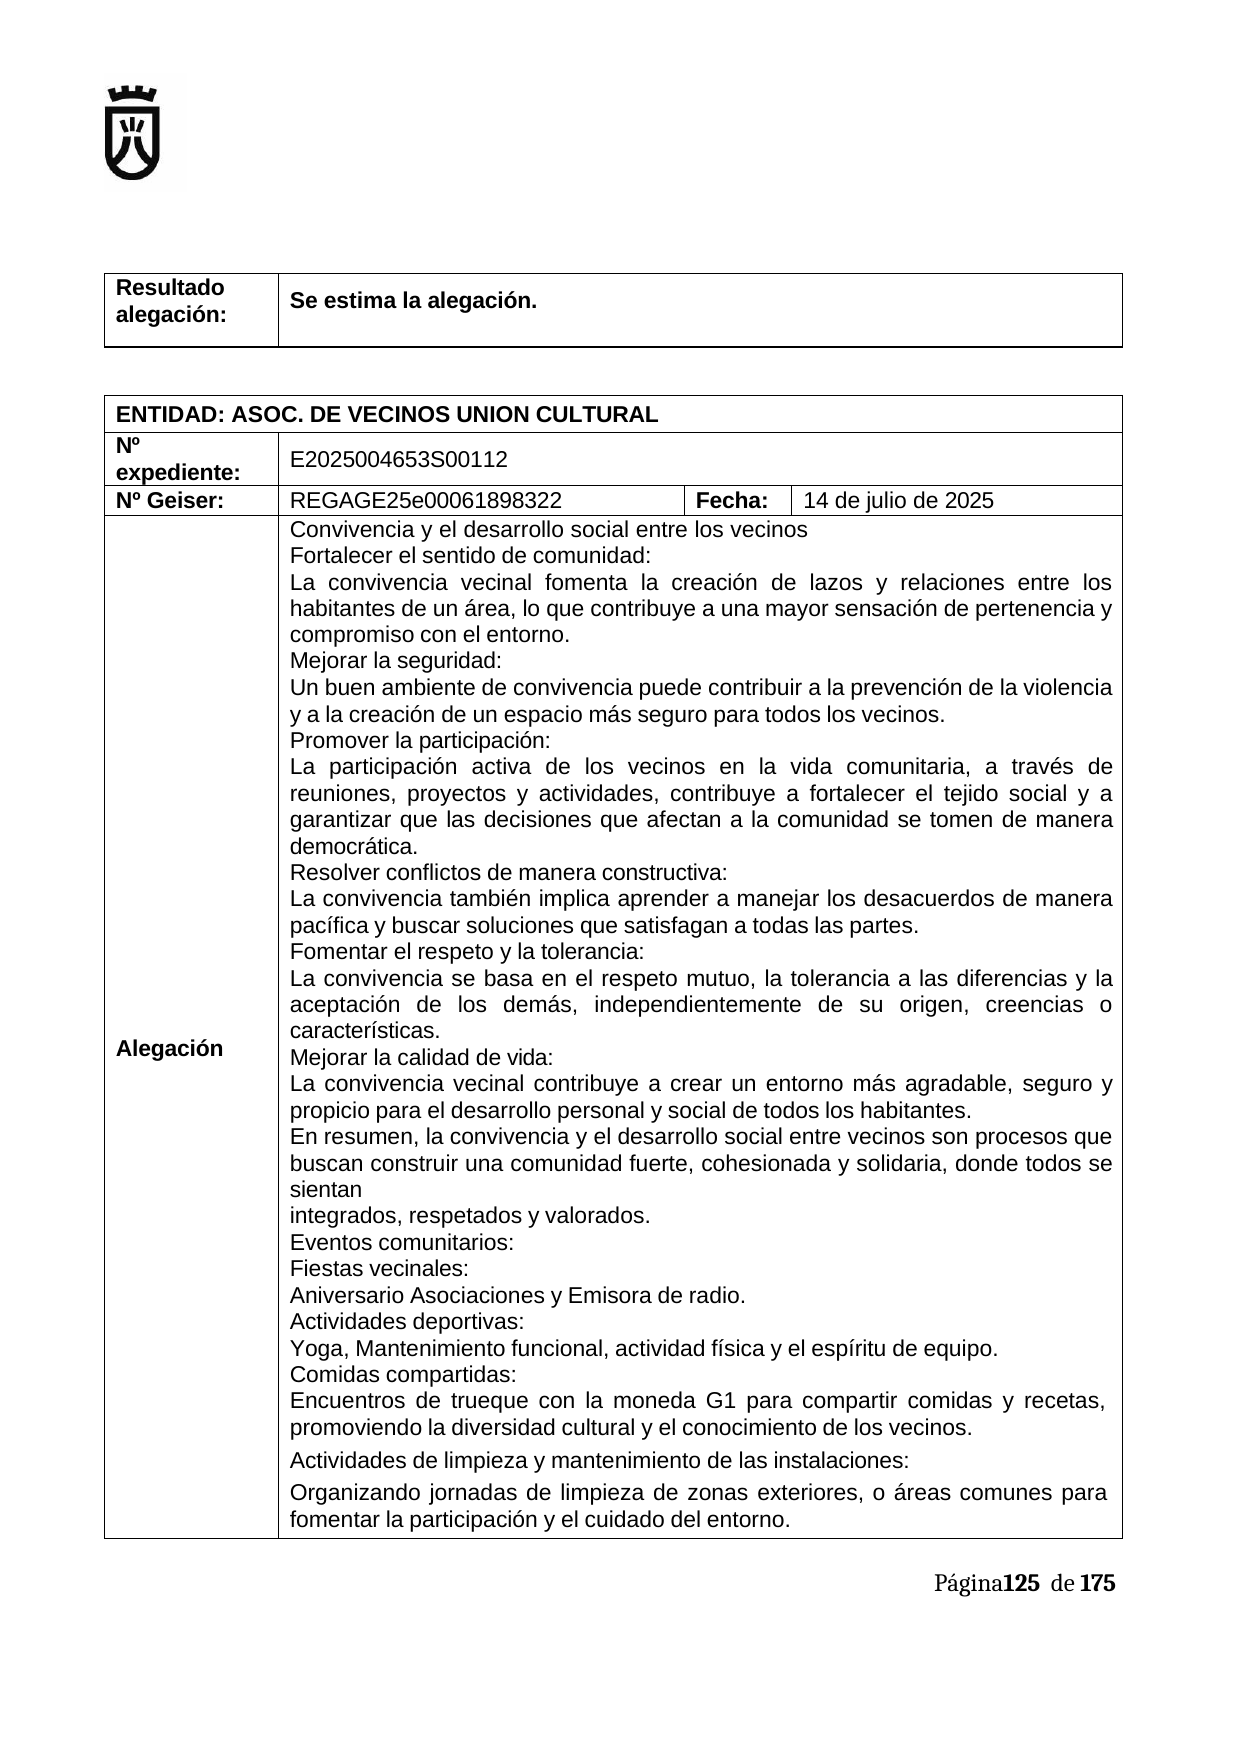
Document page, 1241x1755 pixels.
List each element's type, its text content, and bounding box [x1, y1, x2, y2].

table_cell E2025004653S00112 [279, 433, 1122, 485]
table_cell REGAGE25e00061898322 [279, 486, 684, 514]
table_header Se estima la alegación. [279, 274, 1122, 346]
table_cell Fecha: [685, 486, 791, 514]
table_cell 14 de julio de 2025 [792, 486, 1122, 514]
table_header Resultado alegación: [105, 274, 278, 346]
table_cell Alegación [105, 516, 278, 1538]
table_header ENTIDAD: ASOC. DE VECINOS UNION CULTURAL [105, 396, 1122, 432]
table_cell Nº expediente: [105, 433, 278, 485]
table_cell Nº Geiser: [105, 486, 278, 514]
table_cell Convivencia y el desarrollo social entre los vecinos Fortalecer el sentido de comunidad: La convivencia vecinal fomenta la creación de lazos y relaciones entre los habitantes de un área, lo que contribuye a una mayor sensación de pertenencia y compromiso con el entorno. Mejorar la seguridad: Un buen ambiente de convivencia puede contribuir a la prevención de la violencia y a la creación de un espacio más seguro para todos los vecinos. Promover la participación: La participación activa de los vecinos en la vida comunitaria, a través de reuniones, proyectos y actividades, contribuye a fortalecer el tejido social y a garantizar que las decisiones que afectan a la comunidad se tomen de manera democrática. Resolver conflictos de manera constructiva: La convivencia también implica aprender a manejar los desacuerdos de manera pacífica y buscar soluciones que satisfagan a todas las partes. Fomentar el respeto y la tolerancia: La convivencia se basa en el respeto mutuo, la tolerancia a las diferencias y la aceptación de los demás, independientemente de su origen, creencias o características. Mejorar la calidad de vida: La convivencia vecinal contribuye a crear un entorno más agradable, seguro y propicio para el desarrollo personal y social de todos los habitantes. En resumen, la convivencia y el desarrollo social entre vecinos son procesos que buscan construir una comunidad fuerte, cohesionada y solidaria, donde todos se sientan integrados, respetados y valorados. Eventos comunitarios: Fiestas vecinales: Aniversario Asociaciones y Emisora de radio. Actividades deportivas: Yoga, Mantenimiento funcional, actividad física y el espíritu de equipo. Comidas compartidas: Encuentros de trueque con la moneda G1 para compartir comidas y recetas, promoviendo la diversidad cultural y el conocimiento de los vecinos. Actividades de limpieza y mantenimiento de las instalaciones: Organizando jornadas de limpieza de zonas exteriores, o áreas comunes para fomentar la participación y el cuidado del entorno. [279, 516, 1122, 1538]
